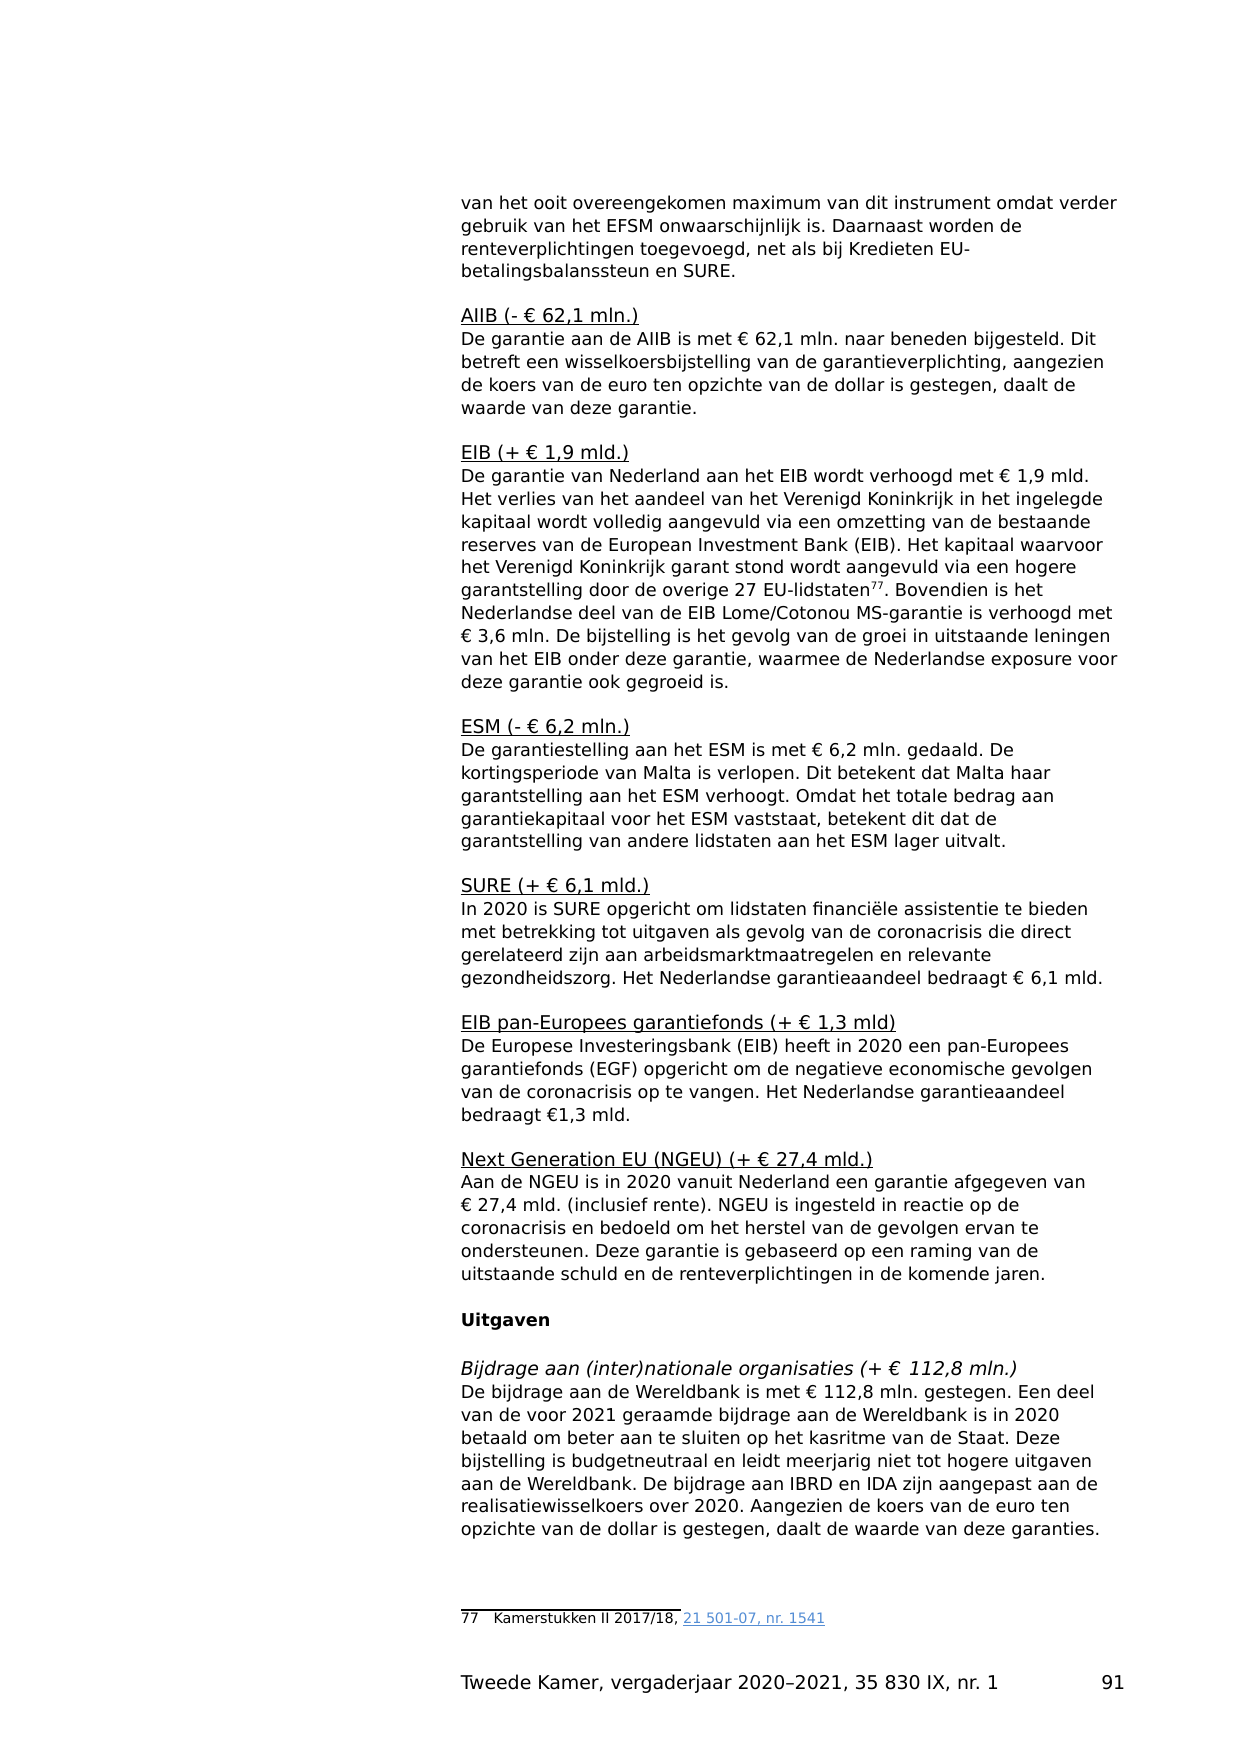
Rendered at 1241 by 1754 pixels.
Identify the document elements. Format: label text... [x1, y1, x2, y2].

text Aan de NGEU is in 2020 vanuit Nederland een garantie afgegeven van € 27,4 mld. (inclusief rente). NGEU is ingesteld in reactie op de coronacrisis en bedoeld om het herstel van de gevolgen ervan te ondersteunen. Deze garantie is gebaseerd op een raming van de uitstaande schuld en de renteverplichtingen in de komende jaren. [461, 1171, 1125, 1285]
text Bijdrage aan (inter)nationale organisaties (+ € 112,8 mln.) [461, 1358, 1125, 1380]
text AIIB (- € 62,1 mln.) [461, 305, 1125, 327]
text __Kamerstukken II 2017/18, 21 501-07, nr. 1541 [461, 1610, 1125, 1627]
text Uitgaven [461, 1308, 1125, 1331]
text EIB (+ € 1,9 mld.) [461, 442, 1125, 464]
text ESM (- € 6,2 mln.) [461, 716, 1125, 738]
text van het ooit overeengekomen maximum van dit instrument omdat verder gebruik van het EFSM onwaarschijnlijk is. Daarnaast worden de renteverplichtingen toegevoegd, net als bij Kredieten EU-betalingsbalanssteun en SURE. [461, 191, 1125, 282]
text De garantiestelling aan het ESM is met € 6,2 mln. gedaald. De kortingsperiode van Malta is verlopen. Dit betekent dat Malta haar garantstelling aan het ESM verhoogt. Omdat het totale bedrag aan garantiekapitaal voor het ESM vaststaat, betekent dit dat de garantstelling van andere lidstaten aan het ESM lager uitvalt. [461, 738, 1125, 852]
text EIB pan-Europees garantiefonds (+ € 1,3 mld) [461, 1012, 1125, 1034]
text Next Generation EU (NGEU) (+ € 27,4 mld.) [461, 1148, 1125, 1171]
text SURE (+ € 6,1 mld.) [461, 875, 1125, 897]
text De garantie aan de AIIB is met € 62,1 mln. naar beneden bijgesteld. Dit betreft een wisselkoersbijstelling van de garantieverplichting, aangezien de koers van de euro ten opzichte van de dollar is gestegen, daalt de waarde van deze garantie. [461, 327, 1125, 419]
text De garantie van Nederland aan het EIB wordt verhoogd met € 1,9 mld. Het verlies van het aandeel van het Verenigd Koninkrijk in het ingelegde kapitaal wordt volledig aangevuld via een omzetting van de bestaande reserves van de European Investment Bank (EIB). Het kapitaal waarvoor het Verenigd Koninkrijk garant stond wordt aangevuld via een hogere garantstelling door de overige 27 EU-lidstaten. Bovendien is het Nederlandse deel van de EIB Lome/Cotonou MS-garantie is verhoogd met € 3,6 mln. De bijstelling is het gevolg van de groei in uitstaande leningen van het EIB onder deze garantie, waarmee de Nederlandse exposure voor deze garantie ook gegroeid is. [461, 464, 1125, 693]
text In 2020 is SURE opgericht om lidstaten financiële assistentie te bieden met betrekking tot uitgaven als gevolg van de coronacrisis die direct gerelateerd zijn aan arbeidsmarktmaatregelen en relevante gezondheidszorg. Het Nederlandse garantieaandeel bedraagt € 6,1 mld. [461, 897, 1125, 989]
text De bijdrage aan de Wereldbank is met € 112,8 mln. gestegen. Een deel van de voor 2021 geraamde bijdrage aan de Wereldbank is in 2020 betaald om beter aan te sluiten op het kasritme van de Staat. Deze bijstelling is budgetneutraal en leidt meerjarig niet tot hogere uitgaven aan de Wereldbank. De bijdrage aan IBRD en IDA zijn aangepast aan de realisatiewisselkoers over 2020. Aangezien de koers van de euro ten opzichte van de dollar is gestegen, daalt de waarde van deze garanties. [461, 1380, 1125, 1540]
text De Europese Investeringsbank (EIB) heeft in 2020 een pan-Europees garantiefonds (EGF) opgericht om de negatieve economische gevolgen van de coronacrisis op te vangen. Het Nederlandse garantieaandeel bedraagt €1,3 mld. [461, 1034, 1125, 1126]
